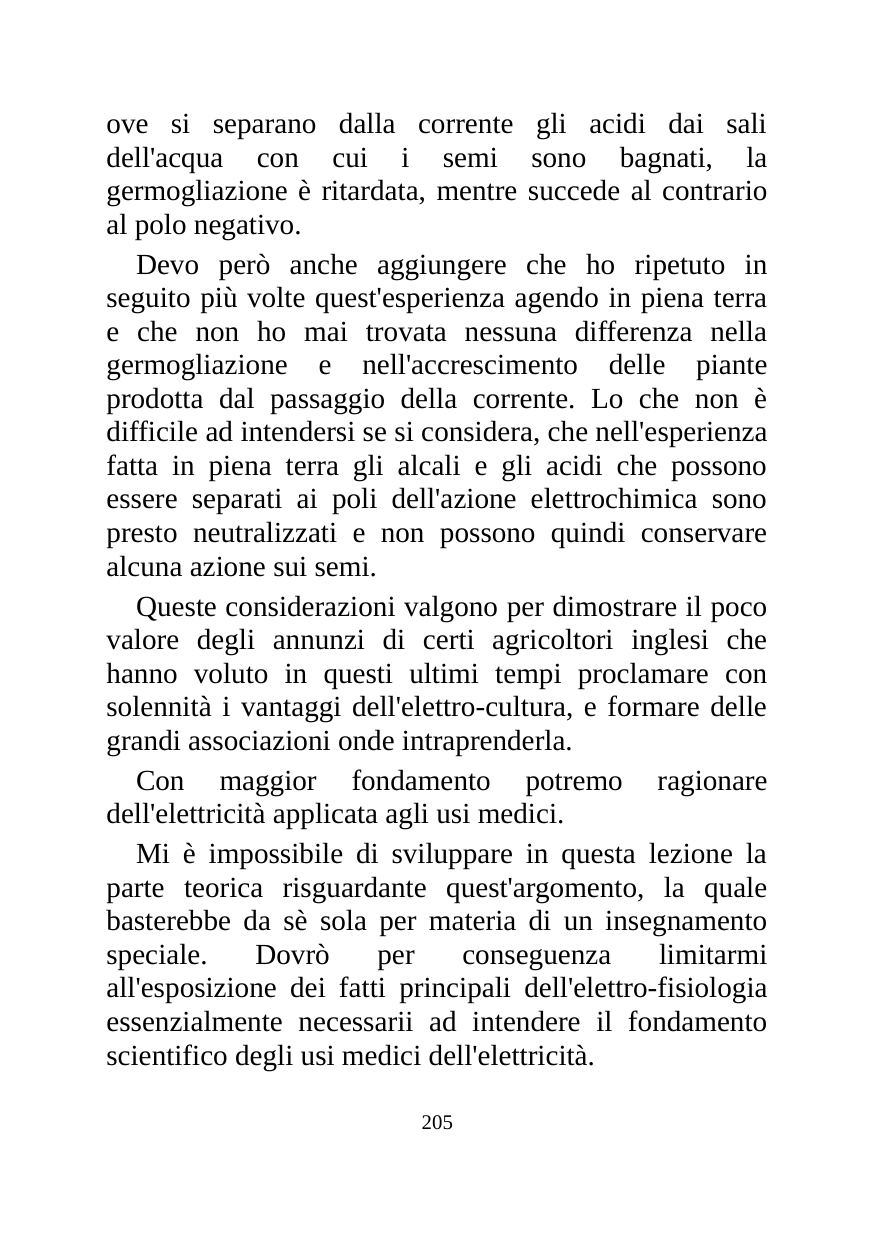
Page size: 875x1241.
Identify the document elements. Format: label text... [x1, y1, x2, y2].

text Con maggior fondamento potremo ragionare dell'elettricità applicata agli usi medici. [106, 763, 768, 830]
text ove si separano dalla corrente gli acidi dai sali dell'acqua con cui i semi sono bagnati, la germogliazione è ritardata, mentre succede al contrario al polo negativo. [106, 106, 768, 240]
text Mi è impossibile di sviluppare in questa lezione la parte teorica risguardante quest'argomento, la quale basterebbe da sè sola per materia di un insegnamento speciale. Dovrò per conseguenza limitarmi all'esposizione dei fatti principali dell'elettro-fisiologia essenzialmente necessarii ad intendere il fondamento scientifico degli usi medici dell'elettricità. [106, 836, 768, 1071]
text Devo però anche aggiungere che ho ripetuto in seguito più volte quest'esperienza agendo in piena terra e che non ho mai trovata nessuna differenza nella germogliazione e nell'accrescimento delle piante prodotta dal passaggio della corrente. Lo che non è difficile ad intendersi se si considera, che nell'esperienza fatta in piena terra gli alcali e gli acidi che possono essere separati ai poli dell'azione elettrochimica sono presto neutralizzati e non possono quindi conservare alcuna azione sui semi. [106, 247, 768, 582]
text Queste considerazioni valgono per dimostrare il poco valore degli annunzi di certi agricoltori inglesi che hanno voluto in questi ultimi tempi proclamare con solennità i vantaggi dell'elettro-cultura, e formare delle grandi associazioni onde intraprenderla. [106, 589, 768, 756]
